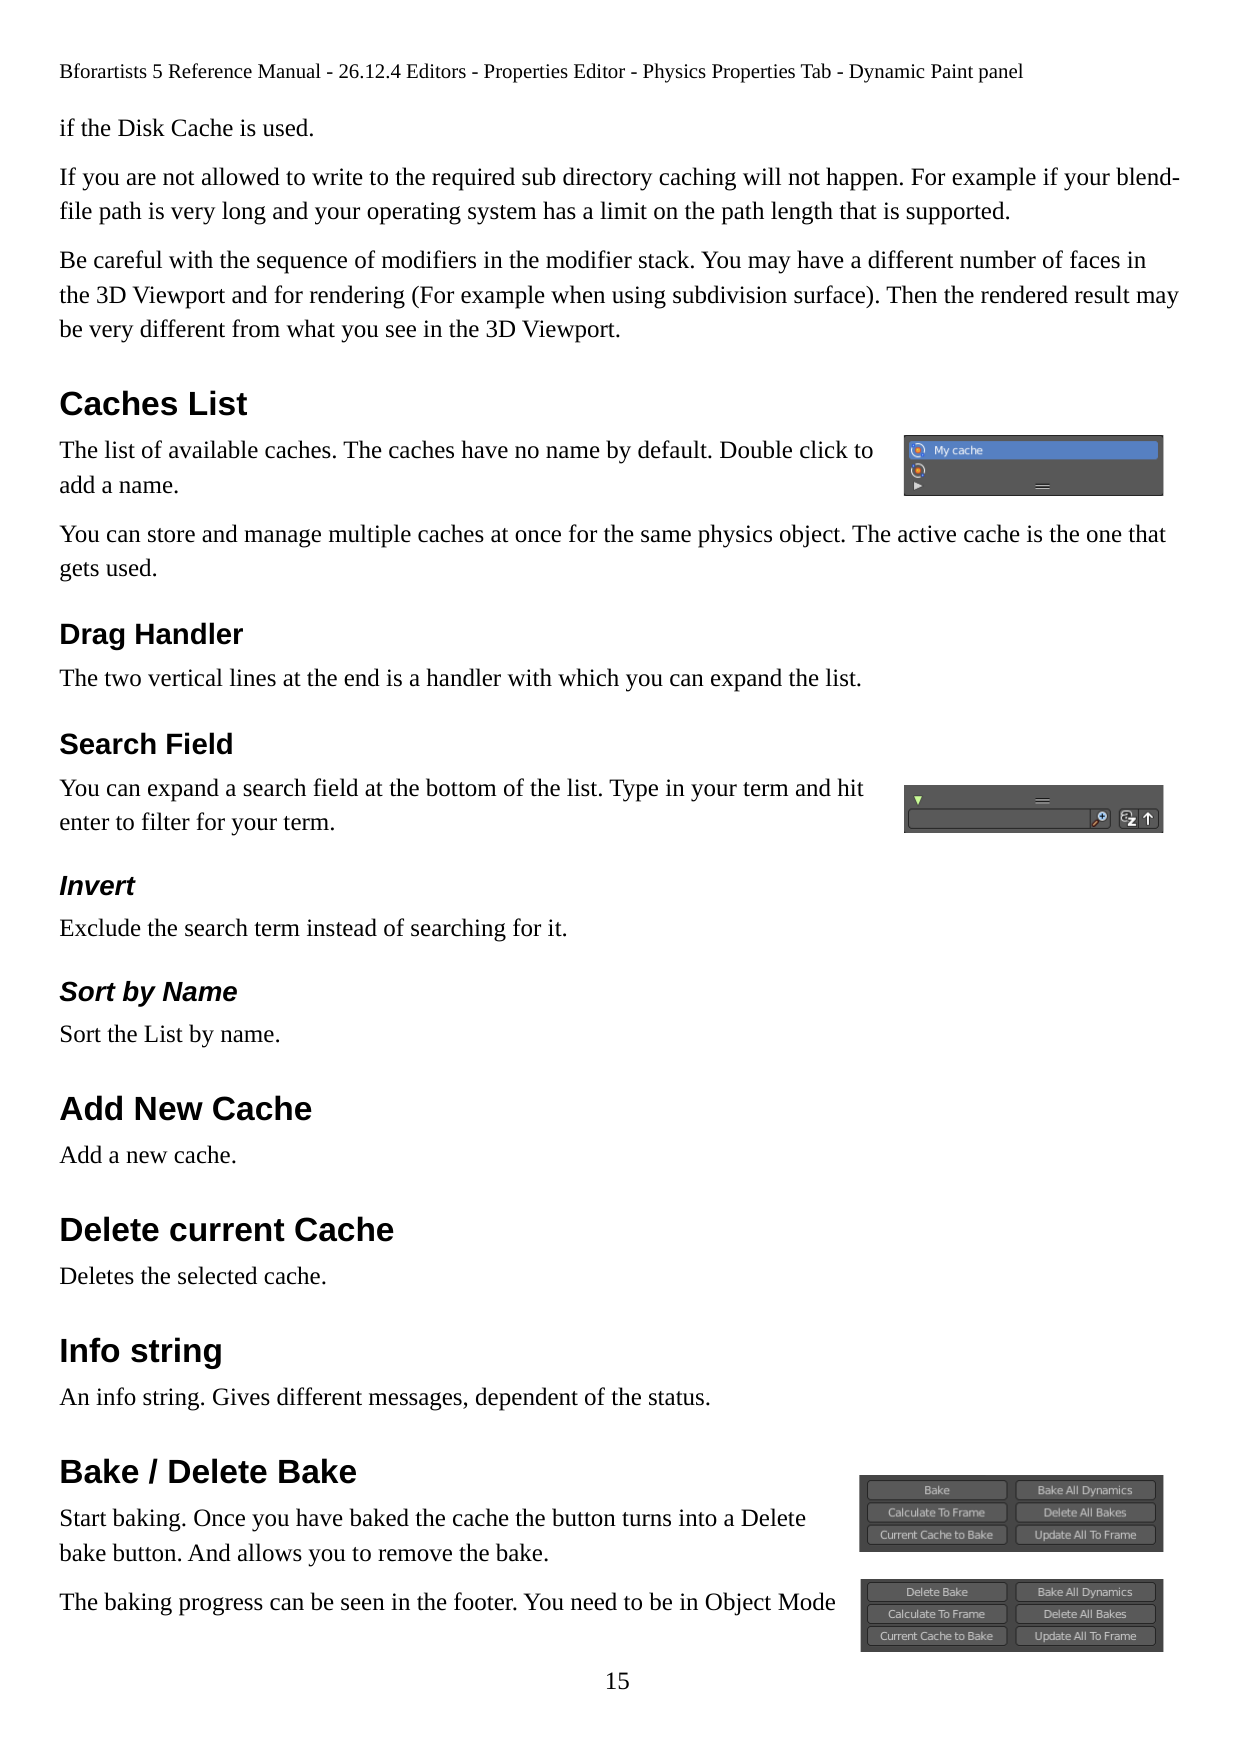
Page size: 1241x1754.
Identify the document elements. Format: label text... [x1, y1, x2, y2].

subtitle Add New Cache [59, 1089, 1181, 1128]
text You can expand a search field at the bottom of the list. Type in your term and hit enter to filter for your term. [59, 773, 1181, 836]
text Start baking. Once you have baked the cache the button turns into a Delete bake button. And allows you to remove the bake. [59, 1503, 1181, 1567]
picture [903, 435, 1164, 496]
subtitle Bake / Delete Bake [59, 1452, 1181, 1491]
text If you are not allowed to write to the required sub directory caching will not happen. For example if your blend-file path is very long and your operating system has a limit on the path length that is supported. [59, 162, 1181, 225]
subtitle Caches List [59, 384, 1181, 423]
text Exclude the search term instead of searching for it. [59, 913, 1181, 942]
text The list of available caches. The caches have no name by default. Double click to add a name. [59, 435, 1181, 498]
subtitle Info string [59, 1331, 1181, 1370]
text An info string. Gives different messages, dependent of the status. [59, 1382, 1181, 1411]
text Sort the List by name. [59, 1019, 1181, 1048]
text You can store and manage multiple caches at once for the same physics object. The active cache is the one that gets used. [59, 519, 1181, 582]
subtitle Invert [59, 869, 1181, 901]
text Deletes the selected cache. [59, 1261, 1181, 1290]
text Add a new cache. [59, 1140, 1181, 1169]
subtitle Drag Handler [59, 617, 1181, 651]
subtitle Sort by Name [59, 975, 1181, 1007]
text if the Disk Cache is used. [59, 113, 1181, 141]
subtitle Search Field [59, 727, 1181, 761]
text The baking progress can be seen in the footer. You need to be in Object Mode [59, 1587, 860, 1616]
text The two vertical lines at the end is a handler with which you can expand the list. [59, 663, 1181, 692]
picture [859, 1475, 1164, 1552]
picture [904, 785, 1164, 833]
picture [860, 1579, 1164, 1652]
text Be careful with the sequence of modifiers in the modifier stack. You may have a different number of faces in the 3D Viewport and for rendering (For example when using subdivision surface). Then the rendered result may be very different from what you see in the 3D Viewport. [59, 245, 1181, 343]
subtitle Delete current Cache [59, 1210, 1181, 1249]
